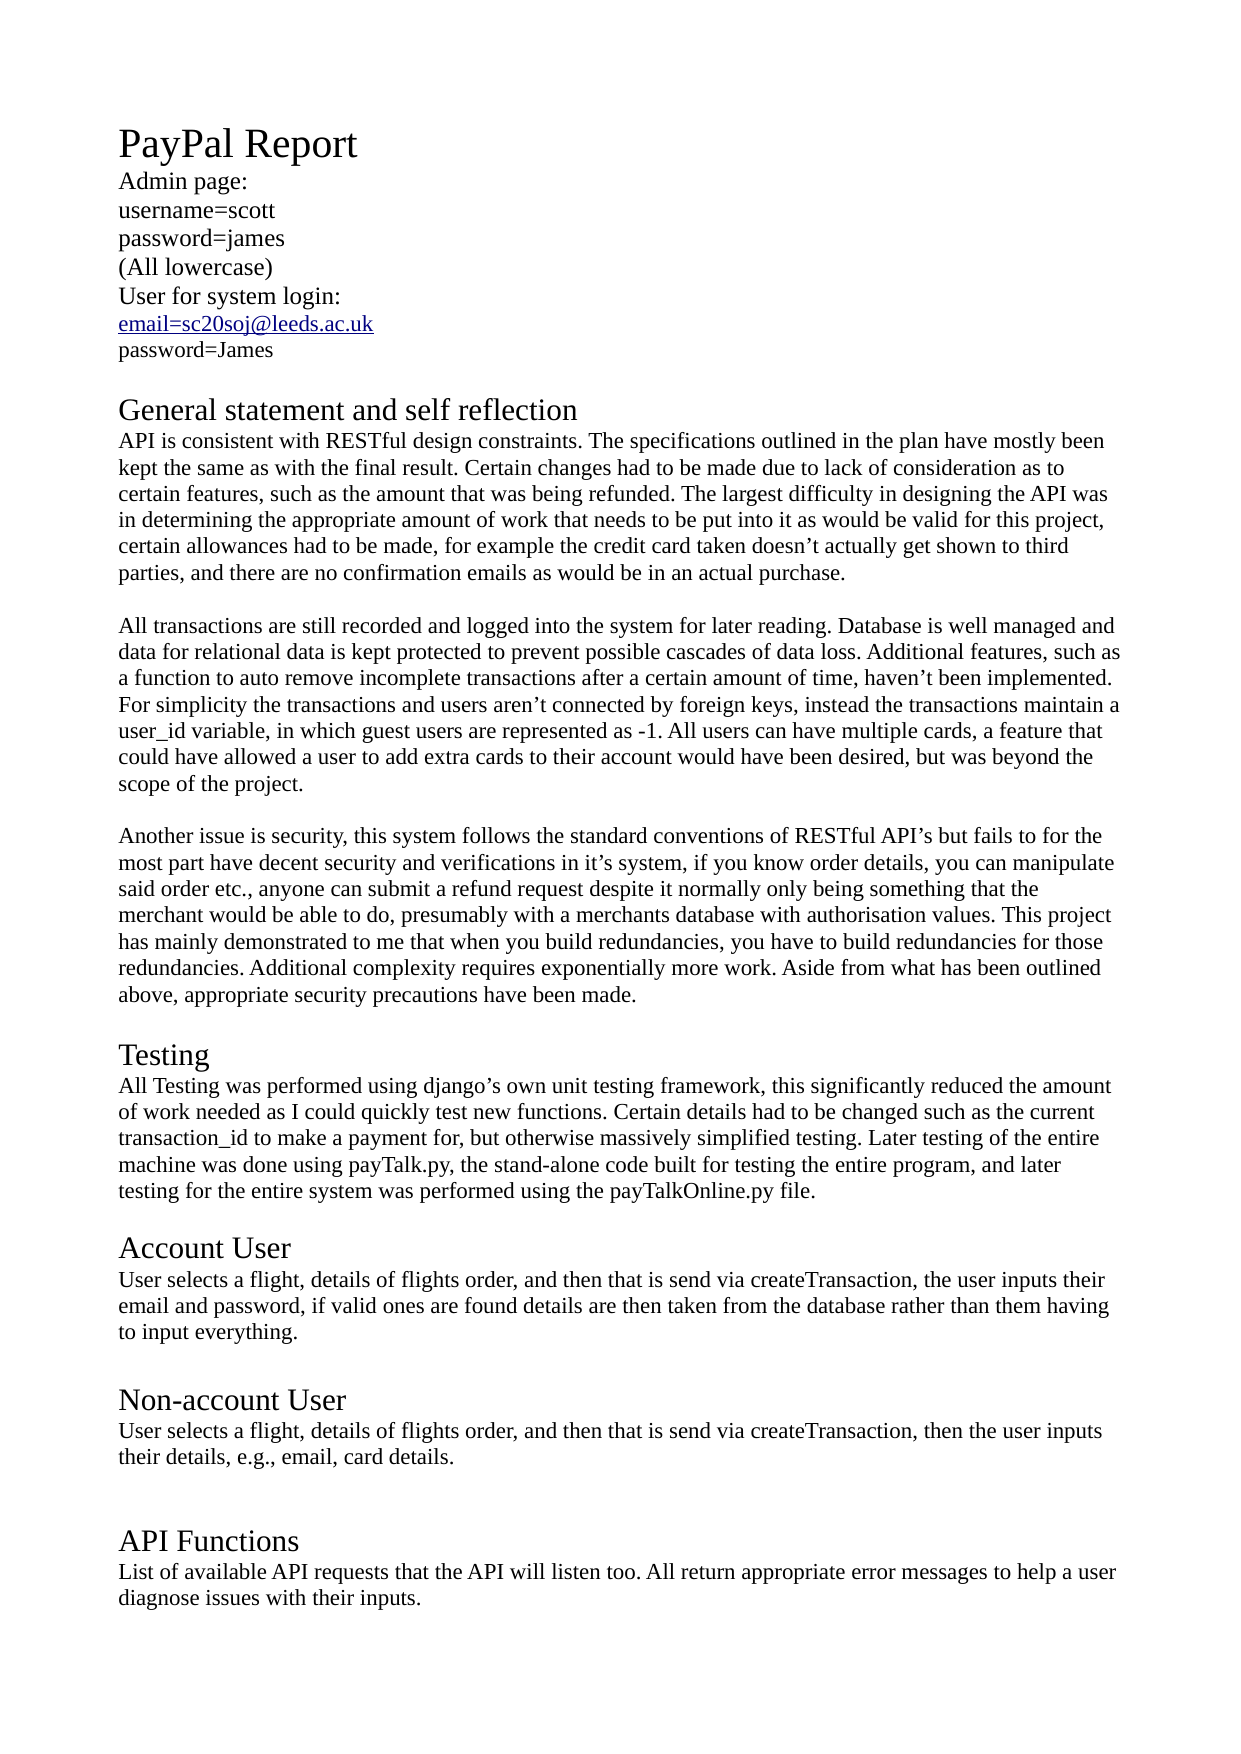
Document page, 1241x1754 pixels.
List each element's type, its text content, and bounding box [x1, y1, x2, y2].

text Testing [118, 1036, 1122, 1072]
text Account User [118, 1230, 1122, 1266]
text User for system login: [118, 281, 1122, 310]
text List of available API requests that the API will listen too. All return appropriate error messages to help a user diagnose issues with their inputs. [118, 1558, 1122, 1611]
text User selects a flight, details of flights order, and then that is send via createTransaction, then the user inputs their details, e.g., email, card details. [118, 1417, 1122, 1469]
text General statement and self reflection [118, 391, 1122, 427]
text (All lowercase) [118, 252, 1122, 281]
text PayPal Report [118, 118, 1122, 166]
text API Functions [118, 1522, 1122, 1558]
text Another issue is security, this system follows the standard conventions of RESTful API’s but fails to for the most part have decent security and verifications in it’s system, if you know order details, you can manipulate said order etc., anyone can submit a refund request despite it normally only being something that the merchant would be able to do, presumably with a merchants database with authorisation values. This project has mainly demonstrated to me that when you build redundancies, you have to build redundancies for those redundancies. Additional complexity requires exponentially more work. Aside from what has been outlined above, appropriate security precautions have been made. [118, 822, 1122, 1007]
text Non-account User [118, 1381, 1122, 1417]
text API is consistent with RESTful design constraints. The specifications outlined in the plan have mostly been kept the same as with the final result. Certain changes had to be made due to lack of consideration as to certain features, such as the amount that was being refunded. The largest difficulty in designing the API was in determining the appropriate amount of work that needs to be put into it as would be valid for this project, certain allowances had to be made, for example the credit card taken doesn’t actually get shown to third parties, and there are no confirmation emails as would be in an actual purchase. [118, 427, 1122, 585]
text password=james [118, 223, 1122, 252]
text email=sc20soj@leeds.ac.uk [118, 310, 1122, 336]
text username=scott [118, 195, 1122, 223]
text Admin page: [118, 166, 1122, 195]
text User selects a flight, details of flights order, and then that is send via createTransaction, the user inputs their email and password, if valid ones are found details are then taken from the database rather than them having to input everything. [118, 1266, 1122, 1345]
text All transactions are still recorded and logged into the system for later reading. Database is well managed and data for relational data is kept protected to prevent possible cascades of data loss. Additional features, such as a function to auto remove incomplete transactions after a certain amount of time, haven’t been implemented. For simplicity the transactions and users aren’t connected by foreign keys, instead the transactions maintain a user_id variable, in which guest users are represented as -1. All users can have multiple cards, a feature that could have allowed a user to add extra cards to their account would have been desired, but was beyond the scope of the project. [118, 612, 1122, 796]
text password=James [118, 336, 1122, 362]
text All Testing was performed using django’s own unit testing framework, this significantly reduced the amount of work needed as I could quickly test new functions. Certain details had to be changed such as the current transaction_id to make a payment for, but otherwise massively simplified testing. Later testing of the entire machine was done using payTalk.py, the stand-alone code built for testing the entire program, and later testing for the entire system was performed using the payTalkOnline.py file. [118, 1072, 1122, 1203]
